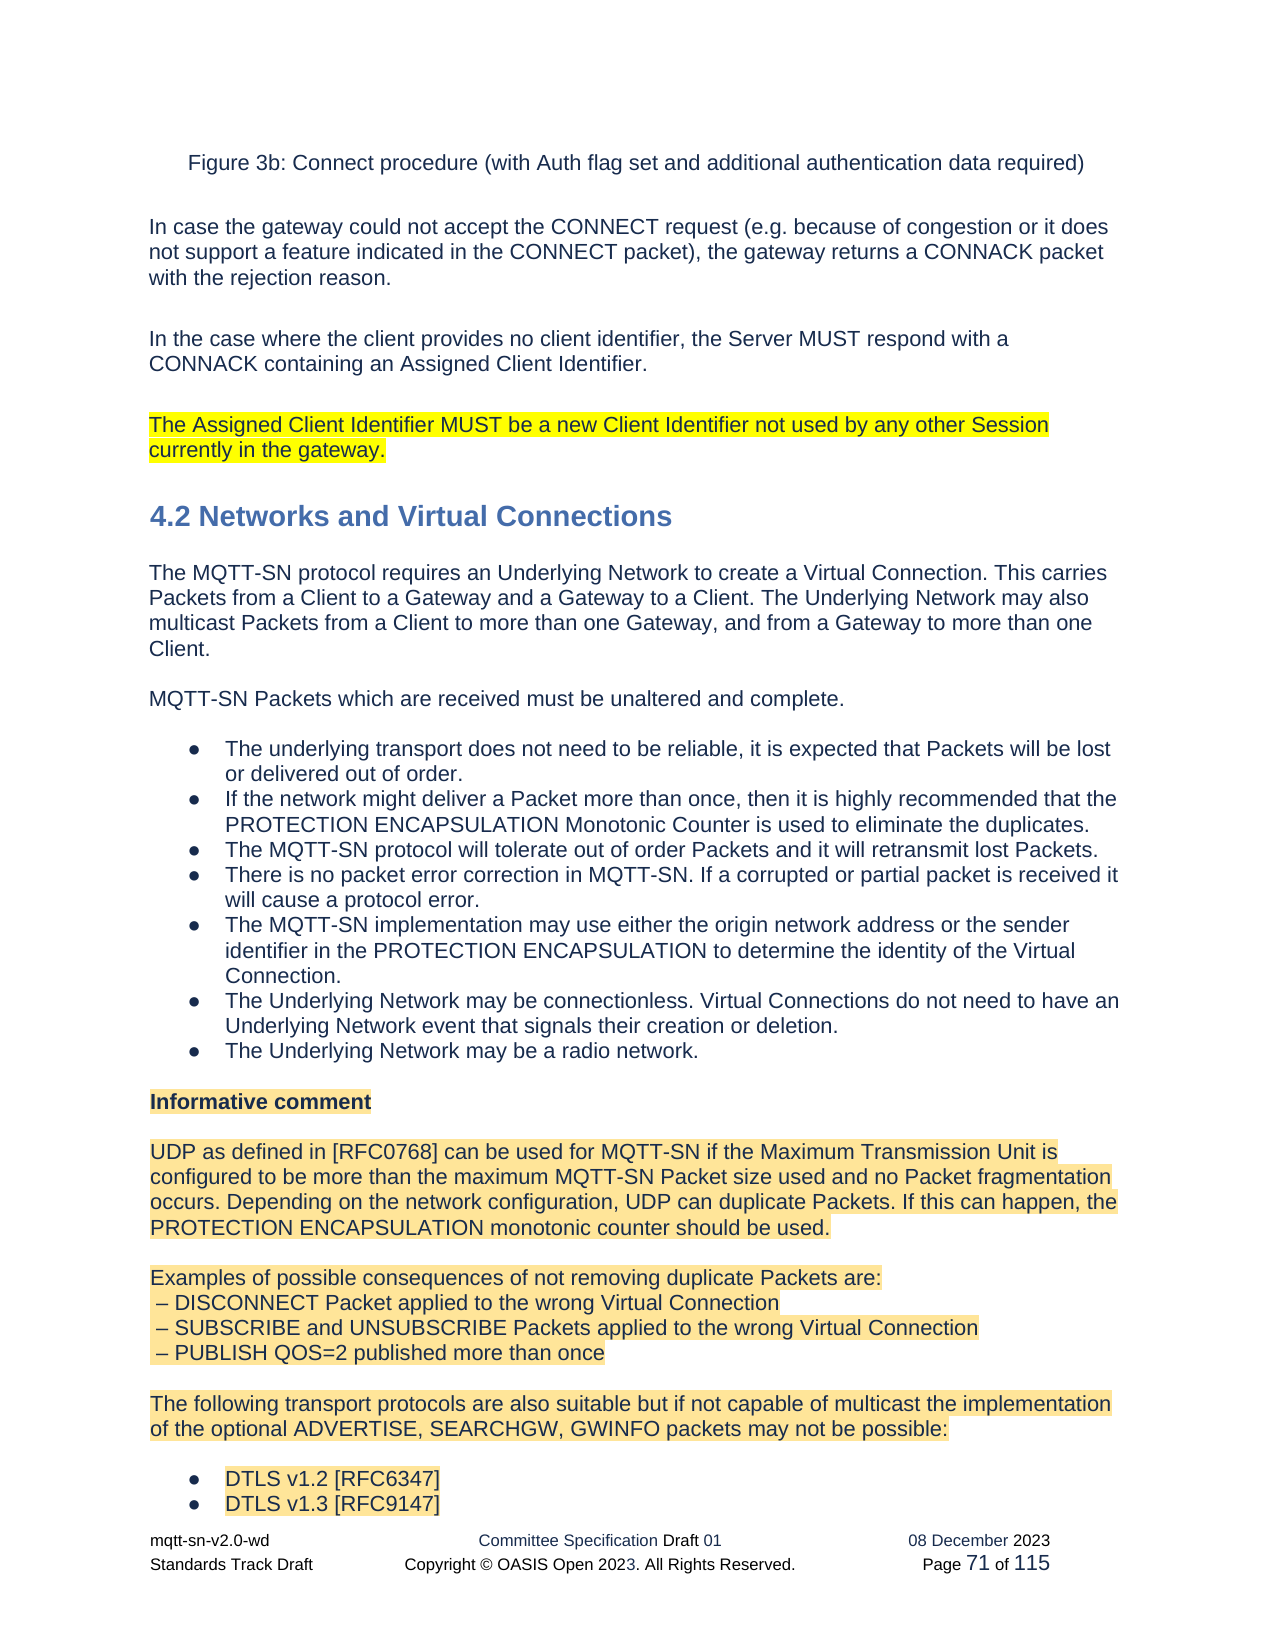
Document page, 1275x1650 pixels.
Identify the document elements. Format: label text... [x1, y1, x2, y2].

list If the network might deliver a Packet more than once, then it is highly recommended that the PROTECTION ENCAPSULATION Monotonic Counter is used to eliminate the duplicates. [187, 786, 1124, 837]
text The Assigned Client Identifier MUST be a new Client Identifier not used by any other Session currently in the gateway. [148, 412, 1124, 463]
text In case the gateway could not accept the CONNECT request (e.g. because of congestion or it does not support a feature indicated in the CONNECT packet), the gateway returns a CONNACK packet with the rejection reason. [148, 214, 1124, 290]
subtitle 4.2 Networks and Virtual Connections [150, 499, 1124, 532]
list The Underlying Network may be connectionless. Virtual Connections do not need to have an Underlying Network event that signals their creation or deletion. [187, 988, 1124, 1038]
list DTLS v1.2 [RFC6347] [187, 1466, 1124, 1491]
list There is no packet error correction in MQTT-SN. If a corrupted or partial packet is received it will cause a protocol error. [187, 862, 1124, 912]
text Informative comment [150, 1088, 1124, 1114]
text MQTT-SN Packets which are received must be unaltered and complete. [148, 686, 1124, 711]
text Figure 3b: Connect procedure (with Auth flag set and additional authentication data required) [148, 150, 1124, 175]
list The Underlying Network may be a radio network. [187, 1038, 1124, 1063]
text UDP as defined in [RFC0768] can be used for MQTT-SN if the Maximum Transmission Unit is configured to be more than the maximum MQTT-SN Packet size used and no Packet fragmentation occurs. Depending on the network configuration, UDP can duplicate Packets. If this can happen, the PROTECTION ENCAPSULATION monotonic counter should be used. [150, 1139, 1124, 1239]
text In the case where the client provides no client identifier, the Server MUST respond with a CONNACK containing an Assigned Client Identifier. [148, 326, 1124, 376]
list The MQTT-SN protocol will tolerate out of order Packets and it will retransmit lost Packets. [187, 837, 1124, 862]
list The underlying transport does not need to be reliable, it is expected that Packets will be lost or delivered out of order. [187, 736, 1124, 786]
list DTLS v1.3 [RFC9147] [187, 1491, 1124, 1516]
text The MQTT-SN protocol requires an Underlying Network to create a Virtual Connection. This carries Packets from a Client to a Gateway and a Gateway to a Client. The Underlying Network may also multicast Packets from a Client to more than one Gateway, and from a Gateway to more than one Client. [148, 560, 1124, 661]
text The following transport protocols are also suitable but if not capable of multicast the implementation of the optional ADVERTISE, SEARCHGW, GWINFO packets may not be possible: [150, 1390, 1124, 1441]
list The MQTT-SN implementation may use either the origin network address or the sender identifier in the PROTECTION ENCAPSULATION to determine the identity of the Virtual Connection. [187, 912, 1124, 988]
text Examples of possible consequences of not removing duplicate Packets are: – DISCONNECT Packet applied to the wrong Virtual Connection – SUBSCRIBE and UNSUBSCRIBE Packets applied to the wrong Virtual Connection – PUBLISH QOS=2 published more than once [150, 1264, 1124, 1365]
